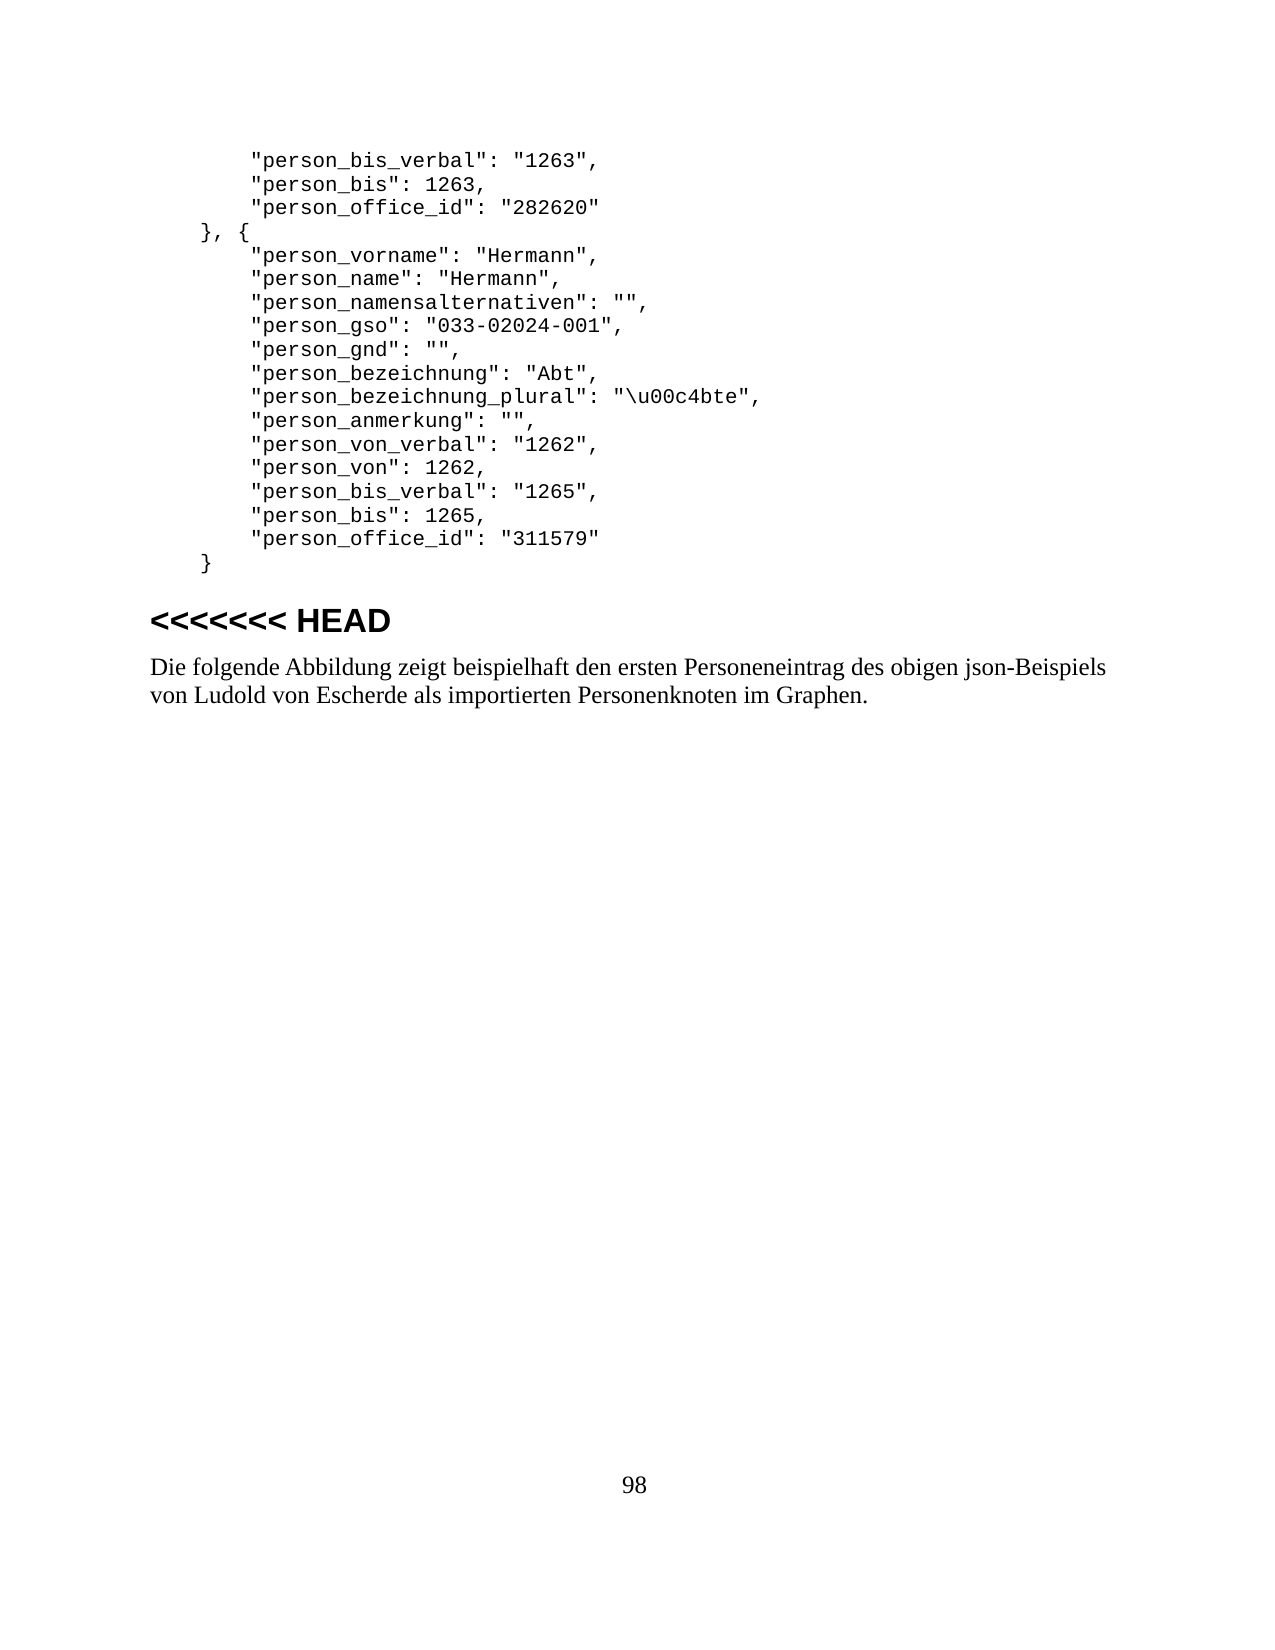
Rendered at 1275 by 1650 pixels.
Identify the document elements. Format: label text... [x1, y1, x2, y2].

text "person_namensalternativen": "", [150, 292, 1125, 316]
text "person_name": "Hermann", [150, 268, 1125, 292]
text "person_office_id": "282620" [150, 197, 1125, 221]
text "person_bezeichnung": "Abt", [150, 363, 1125, 386]
text "person_office_id": "311579" [150, 528, 1125, 552]
text Die folgende Abbildung zeigt beispielhaft den ersten Personeneintrag des obigen json-Beispiels von Ludold von Escherde als importierten Personenknoten im Graphen. [150, 652, 1125, 709]
text "person_von": 1262, [150, 457, 1125, 481]
text "person_bis_verbal": "1265", [150, 481, 1125, 505]
text "person_bis": 1263, [150, 174, 1125, 197]
text "person_bis_verbal": "1263", [150, 150, 1125, 174]
subtitle <<<<<<< HEAD [150, 601, 1125, 639]
text }, { [150, 221, 1125, 244]
text "person_von_verbal": "1262", [150, 434, 1125, 457]
text "person_anmerkung": "", [150, 410, 1125, 434]
text } [150, 552, 1125, 576]
text "person_bis": 1265, [150, 505, 1125, 528]
text "person_vorname": "Hermann", [150, 244, 1125, 268]
text "person_gnd": "", [150, 339, 1125, 363]
text "person_bezeichnung_plural": "\u00c4bte", [150, 386, 1125, 410]
text "person_gso": "033-02024-001", [150, 316, 1125, 339]
